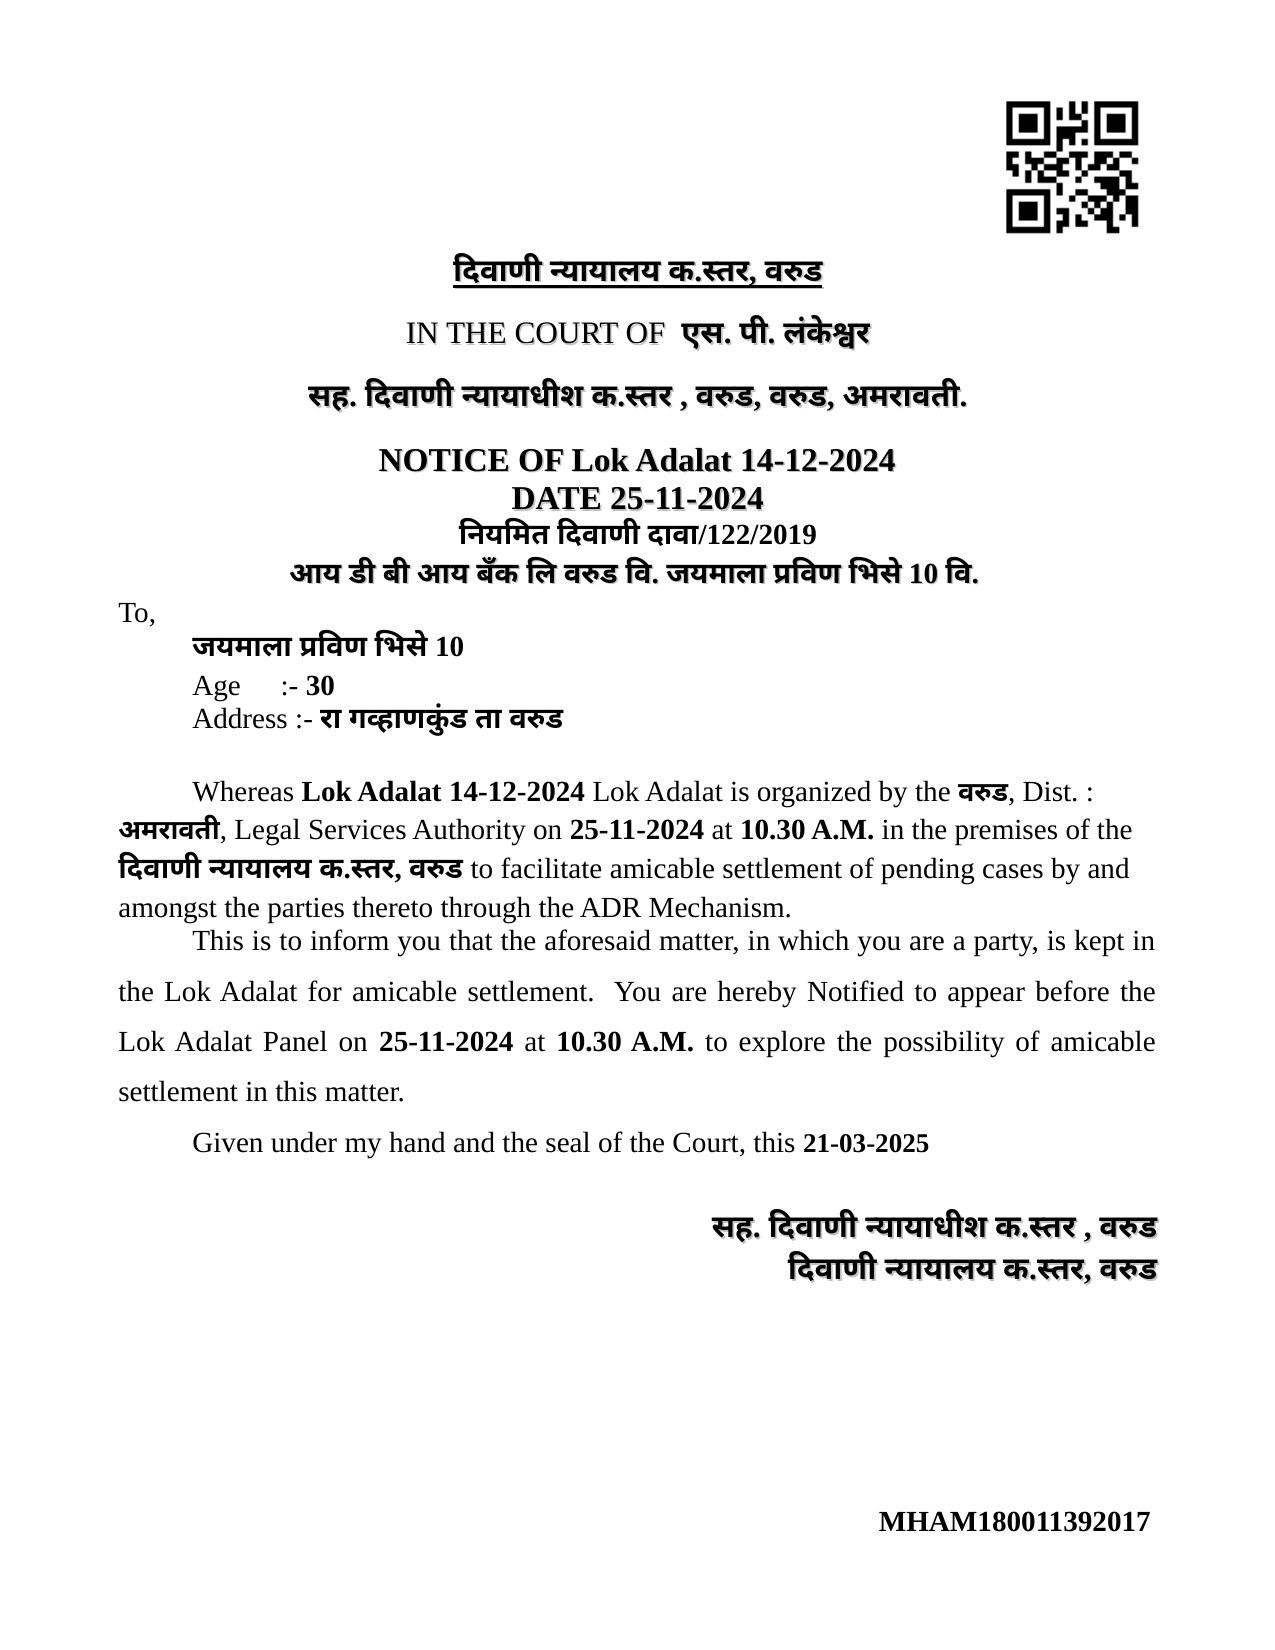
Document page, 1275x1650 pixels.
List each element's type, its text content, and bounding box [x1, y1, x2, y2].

text To, [118, 595, 1157, 629]
text दिवाणी न्यायालय क.स्तर, वरुड [118, 252, 1157, 294]
text IN THE COURT OF एस. पी. लंकेश्वर [118, 314, 1157, 356]
table_header MHAM180011392017 [864, 1499, 1156, 1543]
text Whereas Lok Adalat 14-12-2024 Lok Adalat is organized by the वरुड, Dist. : अमरावती, Legal Services Authority on 25-11-2024 at 10.30 A.M. in the premises of the दिवाणी न्यायालय क.स्तर, वरुड to facilitate amicable settlement of pending cases by and amongst the parties thereto through the ADR Mechanism. [118, 774, 1157, 923]
text Age :- 30 [118, 668, 1157, 701]
text नियमित दिवाणी दावा/122/2019 [118, 517, 1157, 556]
text आय डी बी आय बॅंक लि वरुड वि. जयमाला प्रविण भिसे 10 वि. [118, 556, 1157, 595]
text सह. दिवाणी न्यायाधीश क.स्तर , वरुड [118, 1209, 1157, 1251]
text दिवाणी न्यायालय क.स्तर, वरुड [118, 1251, 1157, 1292]
picture [994, 89, 1151, 246]
text जयमाला प्रविण भिसे 10 [118, 629, 1157, 668]
text NOTICE OF Lok Adalat 14-12-2024 [118, 440, 1157, 478]
table_cell [864, 85, 1156, 252]
text Address :- रा गव्हाणकुंड ता वरुड [118, 701, 1157, 741]
text सह. दिवाणी न्यायाधीश क.स्तर , वरुड, वरुड, अमरावती. [118, 377, 1157, 419]
text Given under my hand and the seal of the Court, this 21-03-2025 [118, 1125, 1157, 1158]
text DATE 25-11-2024 [118, 478, 1157, 517]
text This is to inform you that the aforesaid matter, in which you are a party, is kept in the Lok Adalat for amicable settlement. You are hereby Notified to appear before the Lok Adalat Panel on 25-11-2024 at 10.30 A.M. to explore the possibility of amicable settlement in this matter. [118, 923, 1157, 1108]
